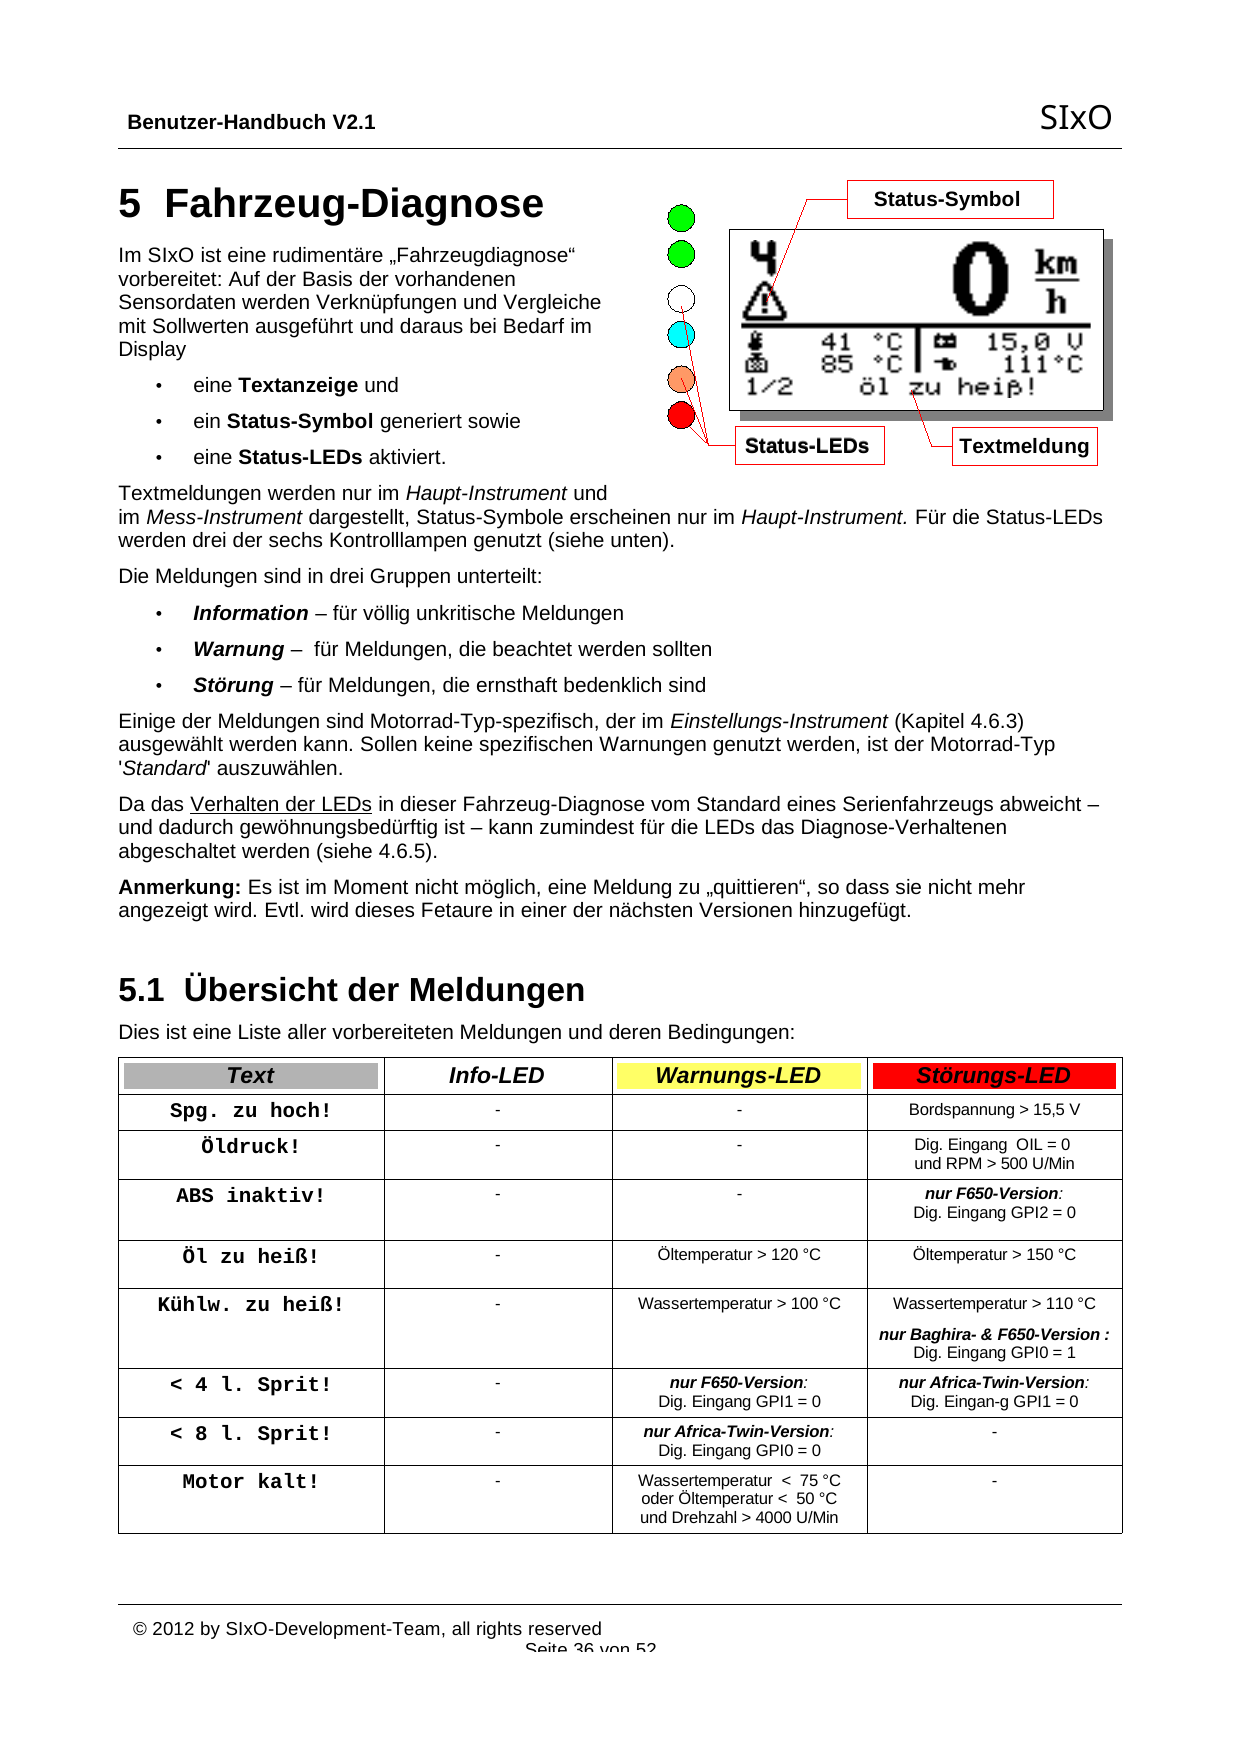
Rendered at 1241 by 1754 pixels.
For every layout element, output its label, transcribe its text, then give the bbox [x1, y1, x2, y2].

table_cell - [613, 1095, 867, 1130]
subtitle Fahrzeug-Diagnose [118, 180, 1122, 472]
table_cell - [385, 1131, 612, 1179]
table_cell - [385, 1466, 612, 1533]
table_cell - [385, 1095, 612, 1130]
table_cell Öldruck! [119, 1131, 384, 1179]
table_cell nur F650-Version: Dig. Eingang GPI1 = 0 [613, 1369, 867, 1417]
table_cell Kühlw. zu heiß! [119, 1289, 384, 1368]
text Da das Verhalten der LEDs in dieser Fahrzeug-Diagnose vom Standard eines Serienfahrzeugs abweicht – und dadurch gewöhnungsbedürftig ist – kann zumindest für die LEDs das Diagnose-Verhaltenen abgeschaltet werden (siehe 4.6.5). [118, 792, 1122, 863]
table_cell Motor kalt! [119, 1466, 384, 1533]
table_cell - [385, 1180, 612, 1240]
list Information – für völlig unkritische Meldungen [156, 601, 1122, 624]
text Anmerkung: Es ist im Moment nicht möglich, eine Meldung zu „quittieren“, so dass sie nicht mehr angezeigt wird. Evtl. wird dieses Fetaure in einer der nächsten Versionen hinzugefügt. [118, 875, 1122, 922]
text Einige der Meldungen sind Motorrad-Typ-spezifisch, der im Einstellungs-Instrument (Kapitel 4.6.3) ausgewählt werden kann. Sollen keine spezifischen Warnungen genutzt werden, ist der Motorrad-Typ 'Standard' auszuwählen. [118, 709, 1122, 780]
table_cell Wassertemperatur < 75 °C oder Öltemperatur < 50 °C und Drehzahl > 4000 U/Min [613, 1466, 867, 1533]
table_cell nur F650-Version: Dig. Eingang GPI2 = 0 [868, 1180, 1122, 1240]
table_cell - [613, 1180, 867, 1240]
list eine Status-LEDs aktiviert. [156, 446, 630, 469]
text Dies ist eine Liste aller vorbereiteten Meldungen und deren Bedingungen: [118, 1021, 1122, 1044]
table_cell - [385, 1369, 612, 1417]
list eine Textanzeige und [156, 374, 630, 397]
table_cell - [385, 1241, 612, 1288]
table_cell Spg. zu hoch! [119, 1095, 384, 1130]
table_header Text [119, 1058, 384, 1094]
text Im SIxO ist eine rudimentäre „Fahrzeugdiagnose“ vorbereitet: Auf der Basis der vorhandenen Sensordaten werden Verknüpfungen und Vergleiche mit Sollwerten ausgeführt und daraus bei Bedarf im Display [118, 243, 630, 361]
list Warnung – für Meldungen, die beachtet werden sollten [156, 637, 1122, 661]
table_cell nur Africa-Twin-Version: Dig. Eingang GPI0 = 0 [613, 1418, 867, 1465]
table_cell Wassertemperatur > 110 °C nur Baghira- & F650-Version : Dig. Eingang GPI0 = 1 [868, 1289, 1122, 1368]
table_cell - [868, 1418, 1122, 1465]
table_cell - [868, 1466, 1122, 1533]
table_header Warnungs-LED [613, 1058, 867, 1094]
table_cell - [385, 1289, 612, 1368]
picture [741, 240, 1091, 398]
table_cell - [385, 1418, 612, 1465]
table_cell Dig. Eingang OIL = 0 und RPM > 500 U/Min [868, 1131, 1122, 1179]
text Die Meldungen sind in drei Gruppen unterteilt: [118, 565, 1122, 588]
table_cell Öltemperatur > 120 °C [613, 1241, 867, 1288]
table_cell nur Africa-Twin-Version: Dig. Eingan-g GPI1 = 0 [868, 1369, 1122, 1417]
table_cell Öltemperatur > 150 °C [868, 1241, 1122, 1288]
table_cell ABS inaktiv! [119, 1180, 384, 1240]
table_cell < 8 l. Sprit! [119, 1418, 384, 1465]
table_cell Bordspannung > 15,5 V [868, 1095, 1122, 1130]
text Textmeldungen werden nur im Haupt-Instrument und im Mess-Instrument dargestellt, Status-Symbole erscheinen nur im Haupt-Instrument. Für die Status-LEDs werden drei der sechs Kontrolllampen genutzt (siehe unten). [118, 482, 1122, 552]
table_cell - [613, 1131, 867, 1179]
table_cell Öl zu heiß! [119, 1241, 384, 1288]
table_cell Wassertemperatur > 100 °C [613, 1289, 867, 1368]
table_header Info-LED [385, 1058, 612, 1094]
list Störung – für Meldungen, die ernsthaft bedenklich sind [156, 673, 1122, 697]
table_header Störungs-LED [868, 1058, 1122, 1094]
list ein Status-Symbol generiert sowie [156, 410, 630, 433]
table_cell < 4 l. Sprit! [119, 1369, 384, 1417]
subtitle Übersicht der Meldungen [118, 971, 1122, 1008]
